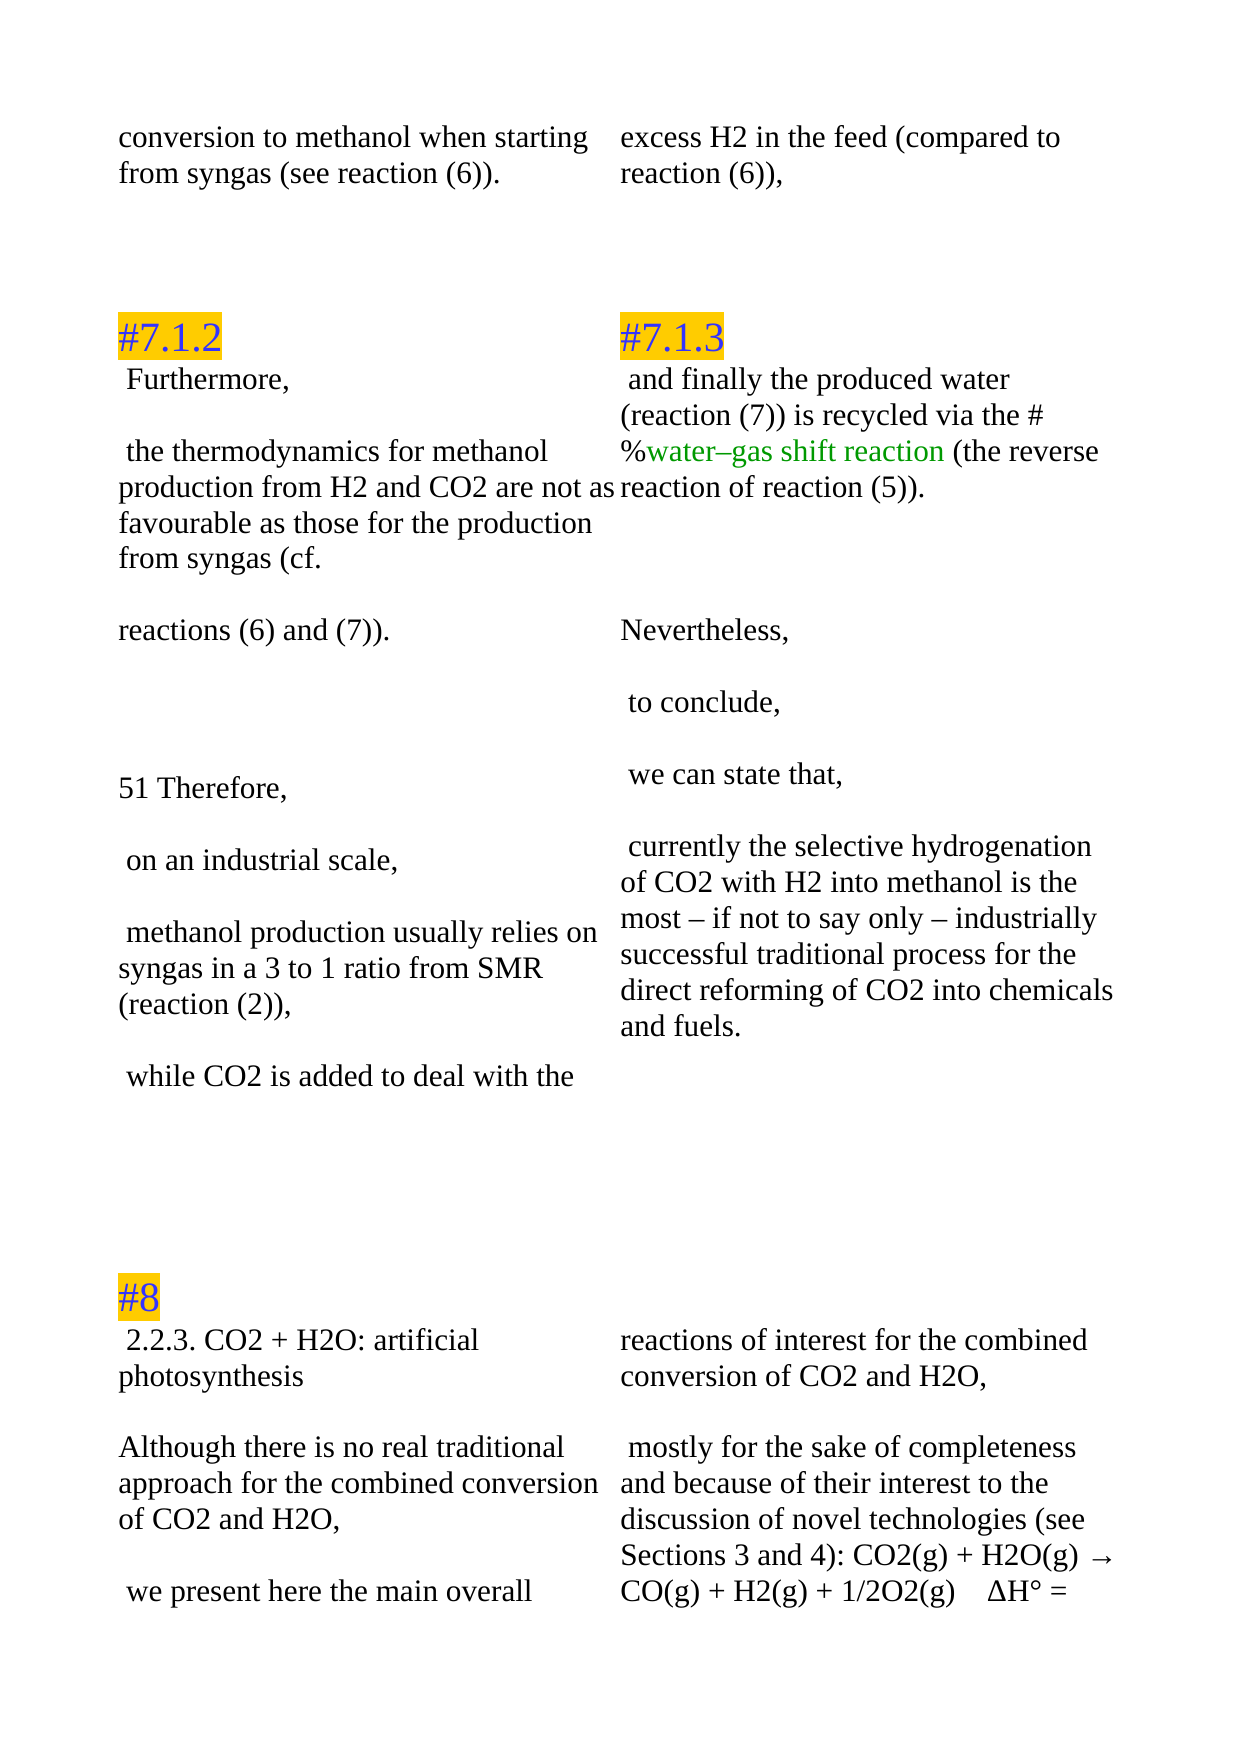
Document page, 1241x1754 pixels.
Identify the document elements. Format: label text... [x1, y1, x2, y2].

text the thermodynamics for methanol production from H2 and CO2 are not as favourable as those for the production from syngas (cf. [118, 432, 620, 576]
text Although there is no real traditional approach for the combined conversion of CO2 and H2O, [118, 1429, 620, 1536]
text methanol production usually relies on syngas in a 3 to 1 ratio from SMR (reaction (2)), [118, 913, 620, 1021]
text while CO2 is added to deal with the [118, 1057, 620, 1093]
text reactions of interest for the combined conversion of CO2 and H2O, [620, 1321, 1122, 1393]
text #7.1.2 [118, 312, 620, 360]
text we present here the main overall [118, 1572, 620, 1608]
text and finally the produced water (reaction (7)) is recycled via the #%water–gas shift reaction (the reverse reaction of reaction (5)). [620, 360, 1122, 504]
text Furthermore, [118, 360, 620, 396]
text currently the selective hydrogenation of CO2 with H2 into methanol is the most – if not to say only – industrially successful traditional process for the direct reforming of CO2 into chemicals and fuels. [620, 827, 1122, 1043]
text on an industrial scale, [118, 842, 620, 878]
text Nevertheless, [620, 612, 1122, 648]
text reactions (6) and (7)). [118, 612, 620, 648]
text conversion to methanol when starting from syngas (see reaction (6)). [118, 118, 620, 190]
text to conclude, [620, 683, 1122, 719]
text #8 [118, 1273, 1122, 1321]
text 2.2.3. CO2 + H2O: artificial photosynthesis [118, 1321, 620, 1393]
text 51 Therefore, [118, 770, 620, 806]
text we can state that, [620, 755, 1122, 791]
text #7.1.3 [620, 312, 1122, 360]
text mostly for the sake of completeness and because of their interest to the discussion of novel technologies (see Sections 3 and 4): CO2(g) + H2O(g) → CO(g) + H2(g) + 1/2O2(g) ΔH° = [620, 1429, 1122, 1608]
text excess H2 in the feed (compared to reaction (6)), [620, 118, 1122, 190]
